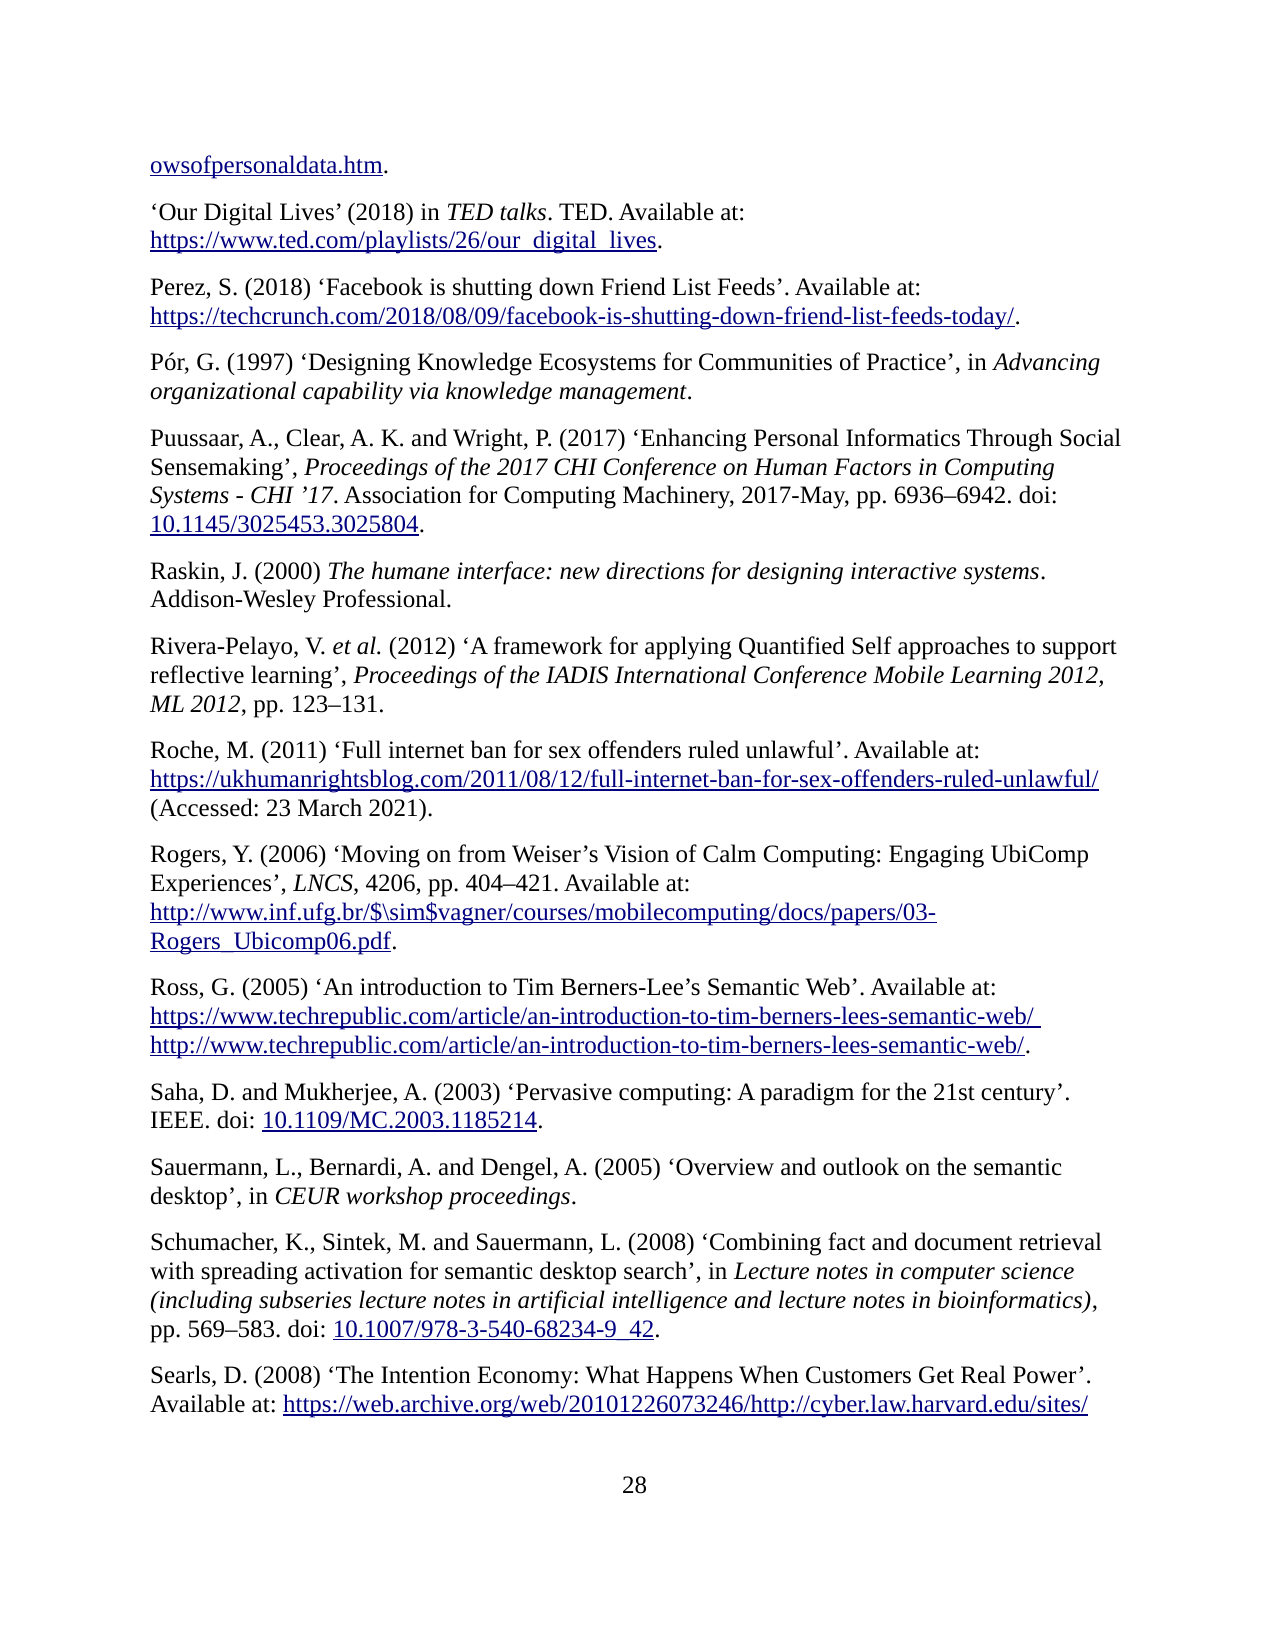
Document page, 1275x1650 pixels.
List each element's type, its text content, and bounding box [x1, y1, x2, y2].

text Ross, G. (2005) ‘An introduction to Tim Berners-Lee’s Semantic Web’. Available at: https://www.techrepublic.com/article/an-introduction-to-tim-berners-lees-semantic-web/ http://www.techrepublic.com/article/an-introduction-to-tim-berners-lees-semantic-web/. [150, 972, 1125, 1059]
text Pór, G. (1997) ‘Designing Knowledge Ecosystems for Communities of Practice’, in Advancing organizational capability via knowledge management. [150, 347, 1125, 405]
text Schumacher, K., Sintek, M. and Sauermann, L. (2008) ‘Combining fact and document retrieval with spreading activation for semantic desktop search’, in Lecture notes in computer science (including subseries lecture notes in artificial intelligence and lecture notes in bioinformatics), pp. 569–583. doi: 10.1007/978-3-540-68234-9_42. [150, 1227, 1125, 1342]
text Perez, S. (2018) ‘Facebook is shutting down Friend List Feeds’. Available at: https://techcrunch.com/2018/08/09/facebook-is-shutting-down-friend-list-feeds-today/. [150, 272, 1125, 329]
text ‘Our Digital Lives’ (2018) in TED talks. TED. Available at: https://www.ted.com/playlists/26/our_digital_lives. [150, 197, 1125, 254]
text Searls, D. (2008) ‘The Intention Economy: What Happens When Customers Get Real Power’. Available at: https://web.archive.org/web/20101226073246/http://cyber.law.harvard.edu/sites/ [150, 1360, 1125, 1418]
text Rivera-Pelayo, V. et al. (2012) ‘A framework for applying Quantified Self approaches to support reflective learning’, Proceedings of the IADIS International Conference Mobile Learning 2012, ML 2012, pp. 123–131. [150, 631, 1125, 717]
text Raskin, J. (2000) The humane interface: new directions for designing interactive systems. Addison-Wesley Professional. [150, 556, 1125, 613]
text owsofpersonaldata.htm. [150, 150, 1125, 179]
text Sauermann, L., Bernardi, A. and Dengel, A. (2005) ‘Overview and outlook on the semantic desktop’, in CEUR workshop proceedings. [150, 1152, 1125, 1209]
text Saha, D. and Mukherjee, A. (2003) ‘Pervasive computing: A paradigm for the 21st century’. IEEE. doi: 10.1109/MC.2003.1185214. [150, 1077, 1125, 1134]
text Puussaar, A., Clear, A. K. and Wright, P. (2017) ‘Enhancing Personal Informatics Through Social Sensemaking’, Proceedings of the 2017 CHI Conference on Human Factors in Computing Systems - CHI ’17. Association for Computing Machinery, 2017-May, pp. 6936–6942. doi: 10.1145/3025453.3025804. [150, 423, 1125, 538]
text Roche, M. (2011) ‘Full internet ban for sex offenders ruled unlawful’. Available at: https://ukhumanrightsblog.com/2011/08/12/full-internet-ban-for-sex-offenders-ruled-unlawful/ (Accessed: 23 March 2021). [150, 735, 1125, 822]
text Rogers, Y. (2006) ‘Moving on from Weiser’s Vision of Calm Computing: Engaging UbiComp Experiences’, LNCS, 4206, pp. 404–421. Available at: http://www.inf.ufg.br/$\sim$vagner/courses/mobilecomputing/docs/papers/03-Rogers_Ubicomp06.pdf. [150, 839, 1125, 954]
